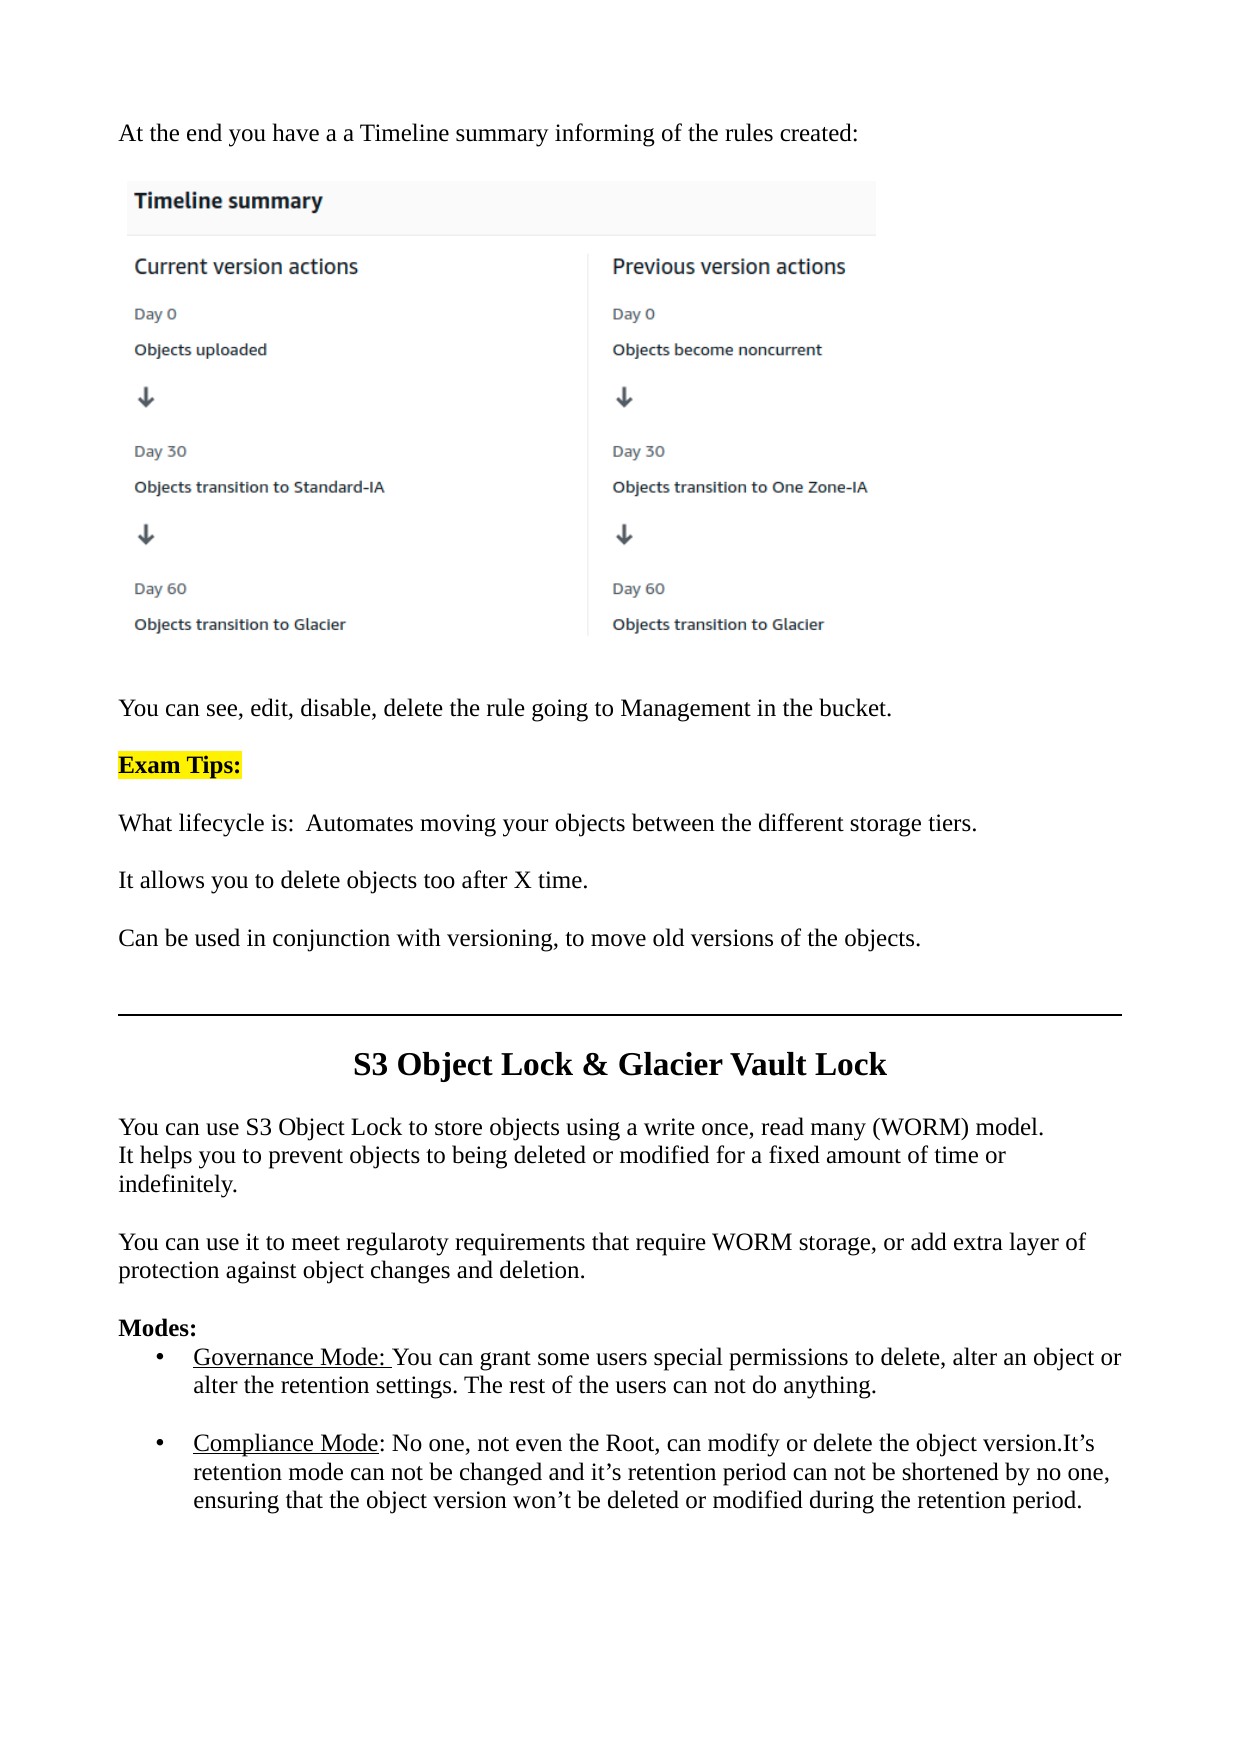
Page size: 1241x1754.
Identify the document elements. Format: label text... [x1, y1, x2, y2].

text Can be used in conjunction with versioning, to move old versions of the objects. [118, 923, 1122, 952]
text You can use S3 Object Lock to store objects using a write once, read many (WORM) model. [118, 1112, 1122, 1141]
picture [127, 181, 876, 642]
text You can see, edit, disable, delete the rule going to Management in the bucket. [118, 693, 1122, 722]
text S3 Object Lock & Glacier Vault Lock [118, 1045, 1122, 1083]
text At the end you have a a Timeline summary informing of the rules created: [118, 118, 1122, 147]
text It allows you to delete objects too after X time. [118, 866, 1122, 894]
text You can use it to meet regularoty requirements that require WORM storage, or add extra layer of protection against object changes and deletion. [118, 1227, 1122, 1284]
list Governance Mode: You can grant some users special permissions to delete, alter an object or alter the retention settings. The rest of the users can not do anything. [156, 1342, 1122, 1399]
list Compliance Mode: No one, not even the Root, can modify or delete the object version.It’s retention mode can not be changed and it’s retention period can not be shortened by no one, ensuring that the object version won’t be deleted or modified during the retention period. [156, 1428, 1122, 1514]
text Modes: [118, 1313, 1122, 1342]
text What lifecycle is: Automates moving your objects between the different storage tiers. [118, 808, 1122, 837]
text Exam Tips: [118, 751, 1122, 779]
text It helps you to prevent objects to being deleted or modified for a fixed amount of time or indefinitely. [118, 1141, 1122, 1198]
